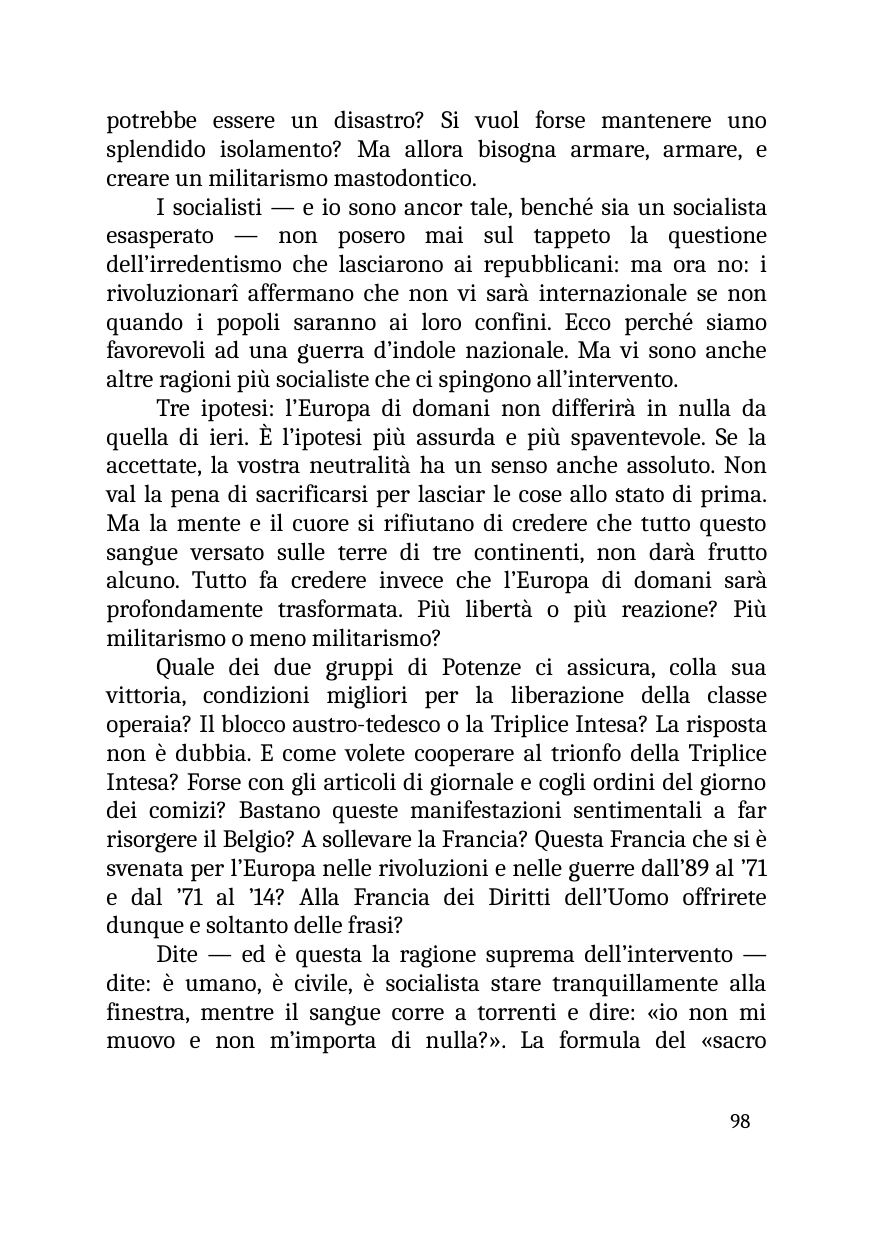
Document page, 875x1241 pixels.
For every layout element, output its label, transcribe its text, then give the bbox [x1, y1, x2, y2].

text Dite — ed è questa la ragione suprema dell’intervento — dite: è umano, è civile, è socialista stare tranquillamente alla finestra, mentre il sangue corre a torrenti e dire: «io non mi muovo e non m’importa di nulla?». La formula del «sacro [106, 940, 768, 1055]
text Quale dei due gruppi di Potenze ci assicura, colla sua vittoria, condizioni migliori per la liberazione della classe operaia? Il blocco austro-tedesco o la Triplice Intesa? La risposta non è dubbia. E come volete cooperare al trionfo della Triplice Intesa? Forse con gli articoli di giornale e cogli ordini del giorno dei comizi? Bastano queste manifestazioni sentimentali a far risorgere il Belgio? A sollevare la Francia? Questa Francia che si è svenata per l’Europa nelle rivoluzioni e nelle guerre dall’89 al ’71 e dal ’71 al ’14? Alla Francia dei Diritti dell’Uomo offrirete dunque e soltanto delle frasi? [106, 652, 768, 940]
text potrebbe essere un disastro? Si vuol forse mantenere uno splendido isolamento? Ma allora bisogna armare, armare, e creare un militarismo mastodontico. [106, 106, 768, 192]
text I socialisti — e io sono ancor tale, benché sia un socialista esasperato — non posero mai sul tappeto la questione dell’irredentismo che lasciarono ai repubblicani: ma ora no: i rivoluzionarî affermano che non vi sarà internazionale se non quando i popoli saranno ai loro confini. Ecco perché siamo favorevoli ad una guerra d’indole nazionale. Ma vi sono anche altre ragioni più socialiste che ci spingono all’intervento. [106, 192, 768, 394]
text Tre ipotesi: l’Europa di domani non differirà in nulla da quella di ieri. È l’ipotesi più assurda e più spaventevole. Se la accettate, la vostra neutralità ha un senso anche assoluto. Non val la pena di sacrificarsi per lasciar le cose allo stato di prima. Ma la mente e il cuore si rifiutano di credere che tutto questo sangue versato sulle terre di tre continenti, non darà frutto alcuno. Tutto fa credere invece che l’Europa di domani sarà profondamente trasformata. Più libertà o più reazione? Più militarismo o meno militarismo? [106, 394, 768, 652]
